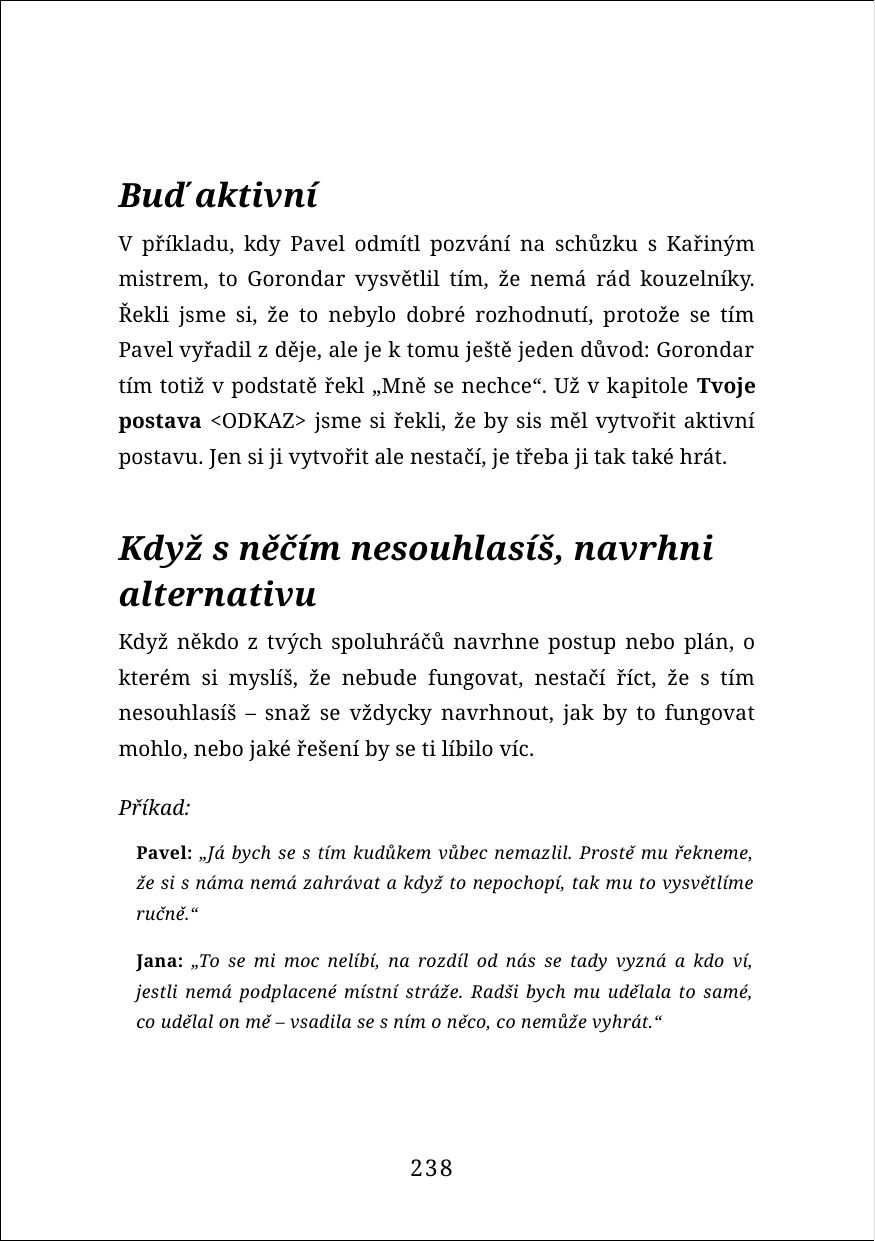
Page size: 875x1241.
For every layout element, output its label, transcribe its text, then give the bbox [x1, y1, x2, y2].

text Pavel: „Já bych se s tím kudůkem vůbec nemazlil. Prostě mu řekneme, že si s náma nemá zahrávat a když to nepochopí, tak mu to vysvětlíme ručně.“ [136, 841, 756, 925]
text V příkladu, kdy Pavel odmítl pozvání na schůzku s Kařiným mistrem, to Gorondar vysvětlil tím, že nemá rád kouzelníky. Řekli jsme si, že to nebylo dobré rozhodnutí, protože se tím Pavel vyřadil z děje, ale je k tomu ještě jeden důvod: Gorondar tím totiž v podstatě řekl „Mně se nechce“. Už v kapitole Tvoje postava <ODKAZ> jsme si řekli, že by sis měl vytvořit aktivní postavu. Jen si ji vytvořit ale nestačí, je třeba ji tak také hrát. [118, 229, 756, 471]
text Když někdo z tvých spoluhráčů navrhne postup nebo plán, o kterém si myslíš, že nebude fungovat, nestačí říct, že s tím nesouhlasíš – snaž se vždycky navrhnout, jak by to fungovat mohlo, nebo jaké řešení by se ti líbilo víc. [118, 627, 756, 762]
subtitle Když s něčím nesouhlasíš, navrhni alternativu [118, 525, 756, 616]
text Jana: „To se mi moc nelíbí, na rozdíl od nás se tady vyzná a kdo ví, jestli nemá podplacené místní stráže. Radši bych mu udělala to samé, co udělal on mě – vsadila se s ním o něco, co nemůže vyhrát.“ [136, 949, 756, 1033]
text Příkad: [118, 793, 756, 822]
subtitle Buď aktivní [118, 172, 756, 217]
